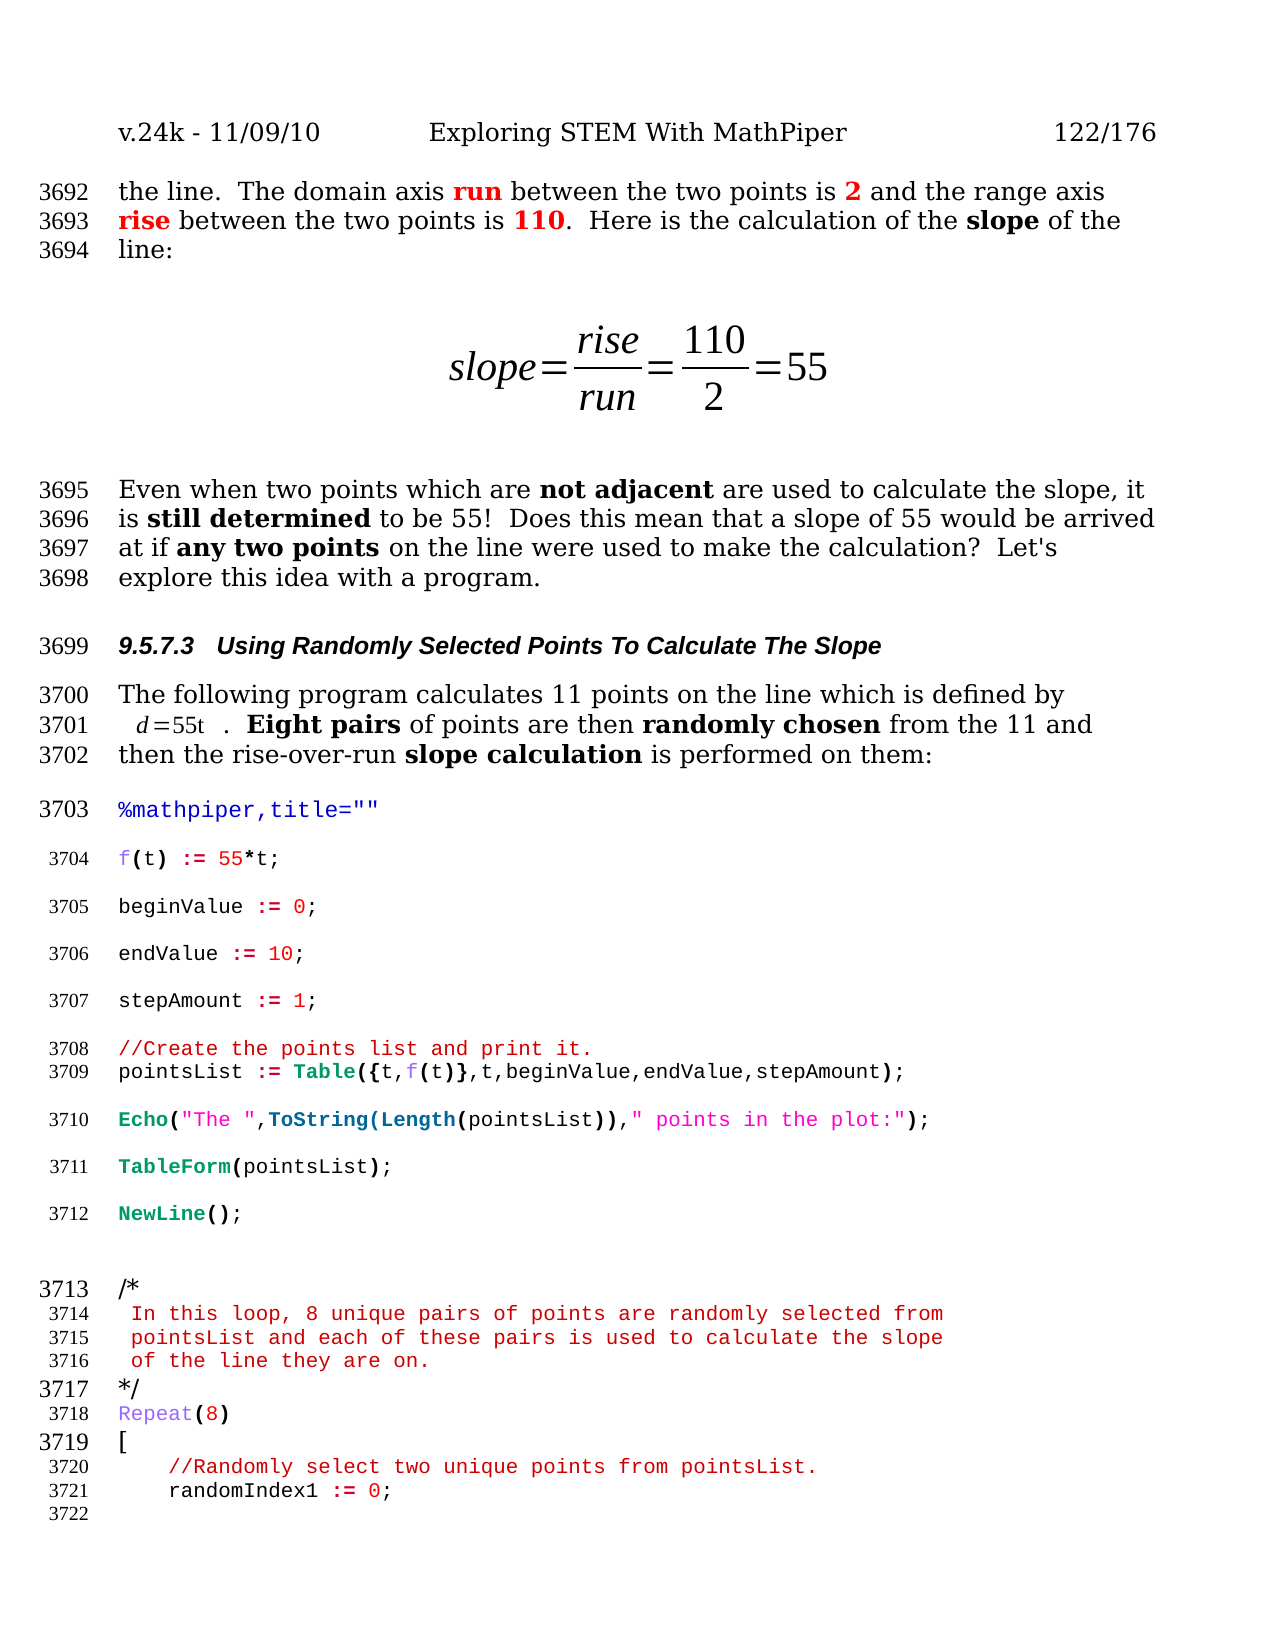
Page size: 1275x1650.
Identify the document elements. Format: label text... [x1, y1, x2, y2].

text of the line they are on. [118, 1351, 1157, 1374]
text NewLine(); [118, 1203, 1157, 1227]
text the line. The domain axis run between the two points is 2 and the range axis rise between the two points is 110. Here is the calculation of the slope of the line: [118, 177, 1157, 265]
text */ [118, 1374, 1157, 1403]
text Repeat(8) [118, 1403, 1157, 1427]
text pointsList and each of these pairs is used to calculate the slope [118, 1327, 1157, 1351]
text randomIndex1 := 0; [118, 1480, 1157, 1503]
text /* [118, 1274, 1157, 1303]
text %mathpiper,title="" [118, 799, 1157, 825]
text stepAmount := 1; [118, 990, 1157, 1014]
text beginValue := 0; [118, 896, 1157, 919]
text The following program calculates 11 points on the line which is defined by. Eight pairs of points are then randomly chosen from the 11 and then the rise-over-run slope calculation is performed on them: [118, 681, 1157, 769]
text pointsList := Table({t,f(t)},t,beginValue,endValue,stepAmount); [118, 1061, 1157, 1085]
text TableForm(pointsList); [118, 1156, 1157, 1179]
text Echo("The ",ToString(Length(pointsList))," points in the plot:"); [118, 1108, 1157, 1132]
text //Randomly select two unique points from pointsList. [118, 1456, 1157, 1480]
text In this loop, 8 unique pairs of points are randomly selected from [118, 1303, 1157, 1327]
text //Create the points list and print it. [118, 1038, 1157, 1061]
subtitle Using Randomly Selected Points To Calculate The Slope [118, 631, 1157, 659]
text f(t) := 55*t; [118, 848, 1157, 872]
text endValue := 10; [118, 943, 1157, 967]
text Even when two points which are not adjacent are used to calculate the slope, it is still determined to be 55! Does this mean that a slope of 55 would be arrived at if any two points on the line were used to make the calculation? Let's explore this idea with a program. [118, 475, 1157, 592]
text [ [118, 1427, 1157, 1456]
